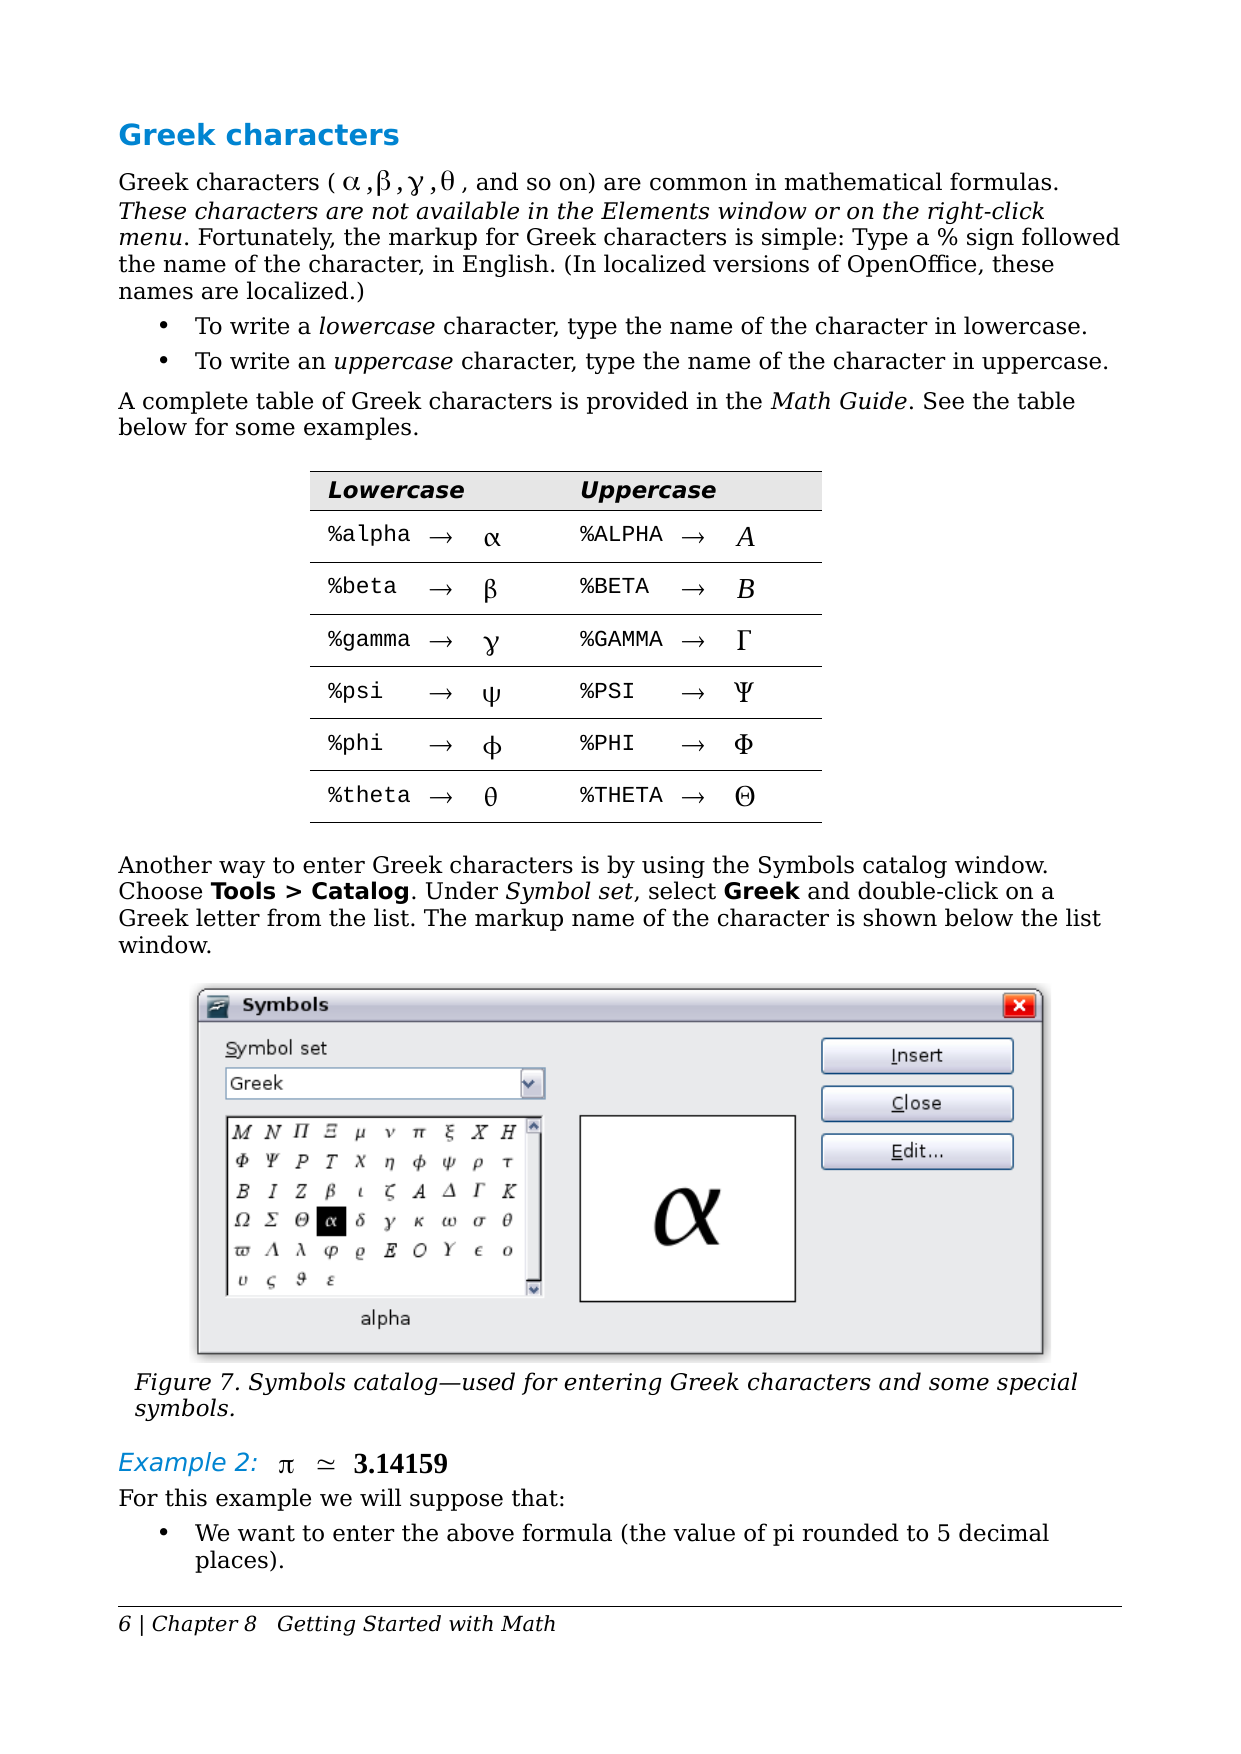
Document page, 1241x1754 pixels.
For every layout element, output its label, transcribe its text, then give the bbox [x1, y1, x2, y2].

table_cell %theta [310, 771, 562, 822]
subtitle Greek characters [118, 118, 1122, 152]
table_header Lowercase [310, 472, 562, 510]
table_header Uppercase [562, 472, 822, 510]
table_cell %THETA [562, 771, 822, 822]
list To write an uppercase character, type the name of the character in uppercase. [156, 346, 1122, 376]
table_cell %phi [310, 719, 562, 770]
table_cell %ALPHA [562, 511, 822, 562]
list For this example we will suppose that: [118, 1485, 1122, 1512]
table_cell %psi [310, 667, 562, 718]
table_cell %BETA [562, 563, 822, 614]
text A complete table of Greek characters is provided in the Math Guide. See the table below for some examples. [118, 388, 1122, 441]
table_cell %GAMMA [562, 615, 822, 666]
table_cell %alpha [310, 511, 562, 562]
subtitle Example 2: [118, 1446, 1122, 1479]
list To write a lowercase character, type the name of the character in lowercase. [156, 311, 1122, 340]
picture [189, 983, 1052, 1363]
table_cell %PSI [562, 667, 822, 718]
table_cell %gamma [310, 615, 562, 666]
table_cell %beta [310, 563, 562, 614]
text Another way to enter Greek characters is by using the Symbols catalog window. Choose Tools > Catalog. Under Symbol set, select Greek and double-click on a Greek letter from the list. The markup name of the character is shown below the list window. [118, 852, 1122, 958]
table_cell %PHI [562, 719, 822, 770]
text Figure 7. Symbols catalog—used for entering Greek characters and some special symbols. [134, 1369, 1106, 1422]
list We want to enter the above formula (the value of pi rounded to 5 decimal places). [156, 1518, 1122, 1574]
list Greek characters (, and so on) are common in mathematical formulas. These characters are not available in the Elements window or on the right-click menu. Fortunately, the markup for Greek characters is simple: Type a % sign followed the name of the character, in English. (In localized versions of OpenOffice, these names are localized.) [118, 164, 1122, 304]
